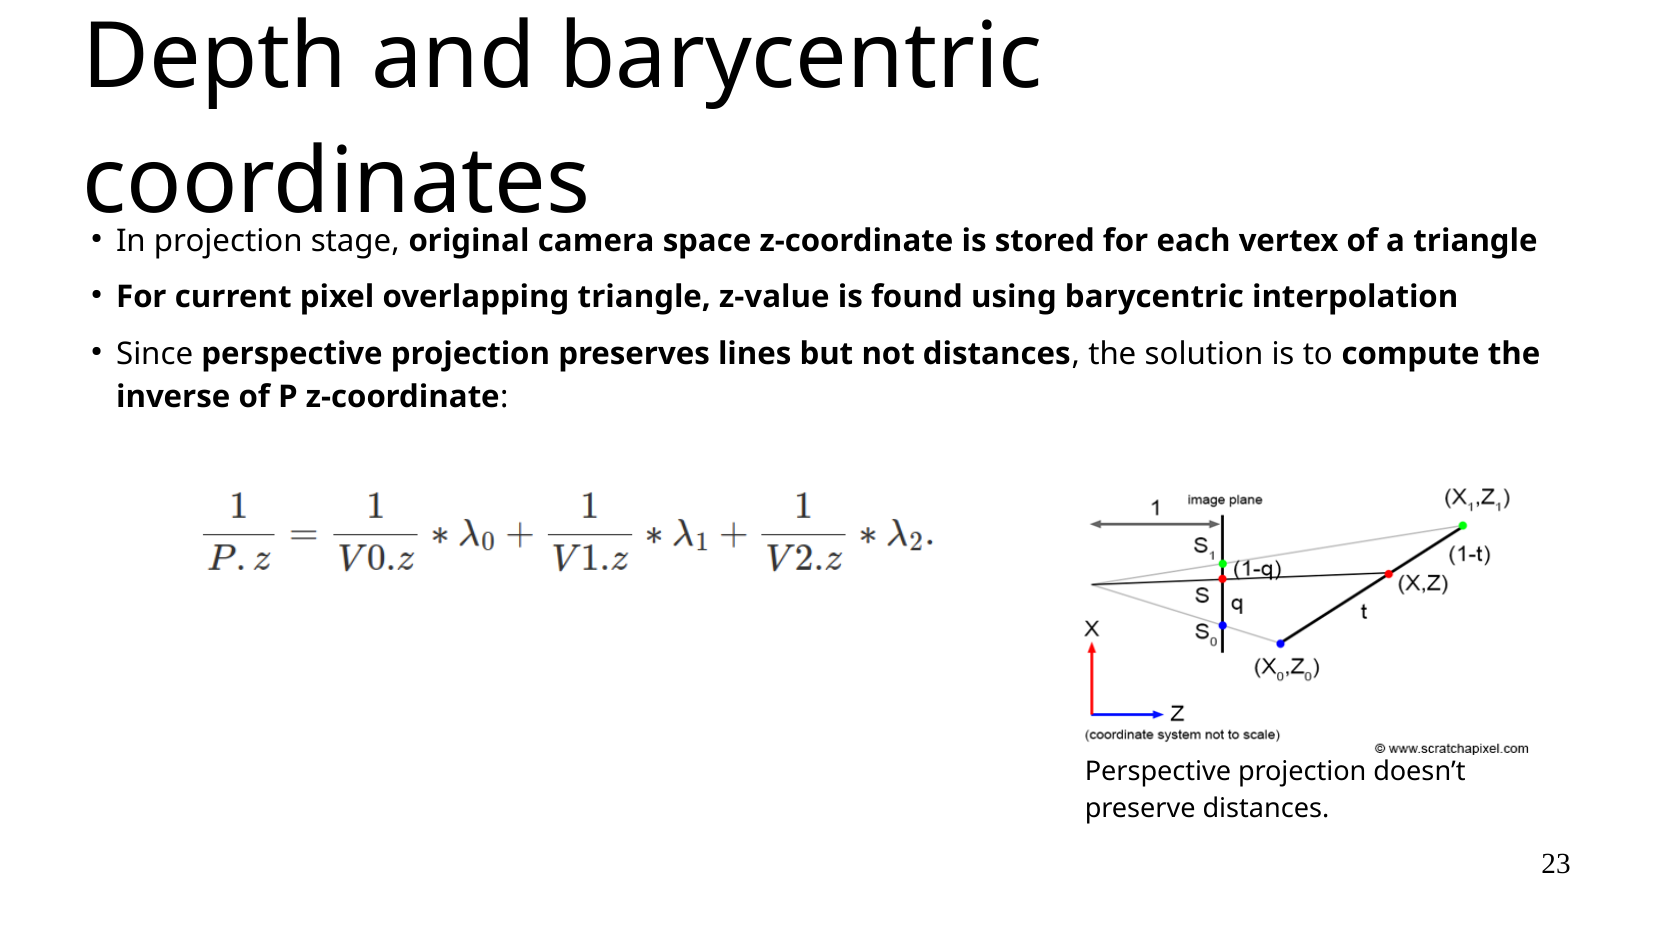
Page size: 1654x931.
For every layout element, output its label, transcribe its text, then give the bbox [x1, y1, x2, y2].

picture [1071, 479, 1531, 757]
text_box Perspective projection doesn’t preserve distances. [1070, 744, 1399, 827]
picture [180, 459, 961, 601]
list In projection stage, original camera space z-coordinate is stored for each vertex of a triangle For current pixel overlapping triangle, z-value is found using barycentric interpolation Since perspective projection preserves lines but not distances, the solution is to compute the inverse of P z-coordinate: [82, 217, 1571, 451]
title Depth and barycentric coordinates [82, 37, 1571, 193]
